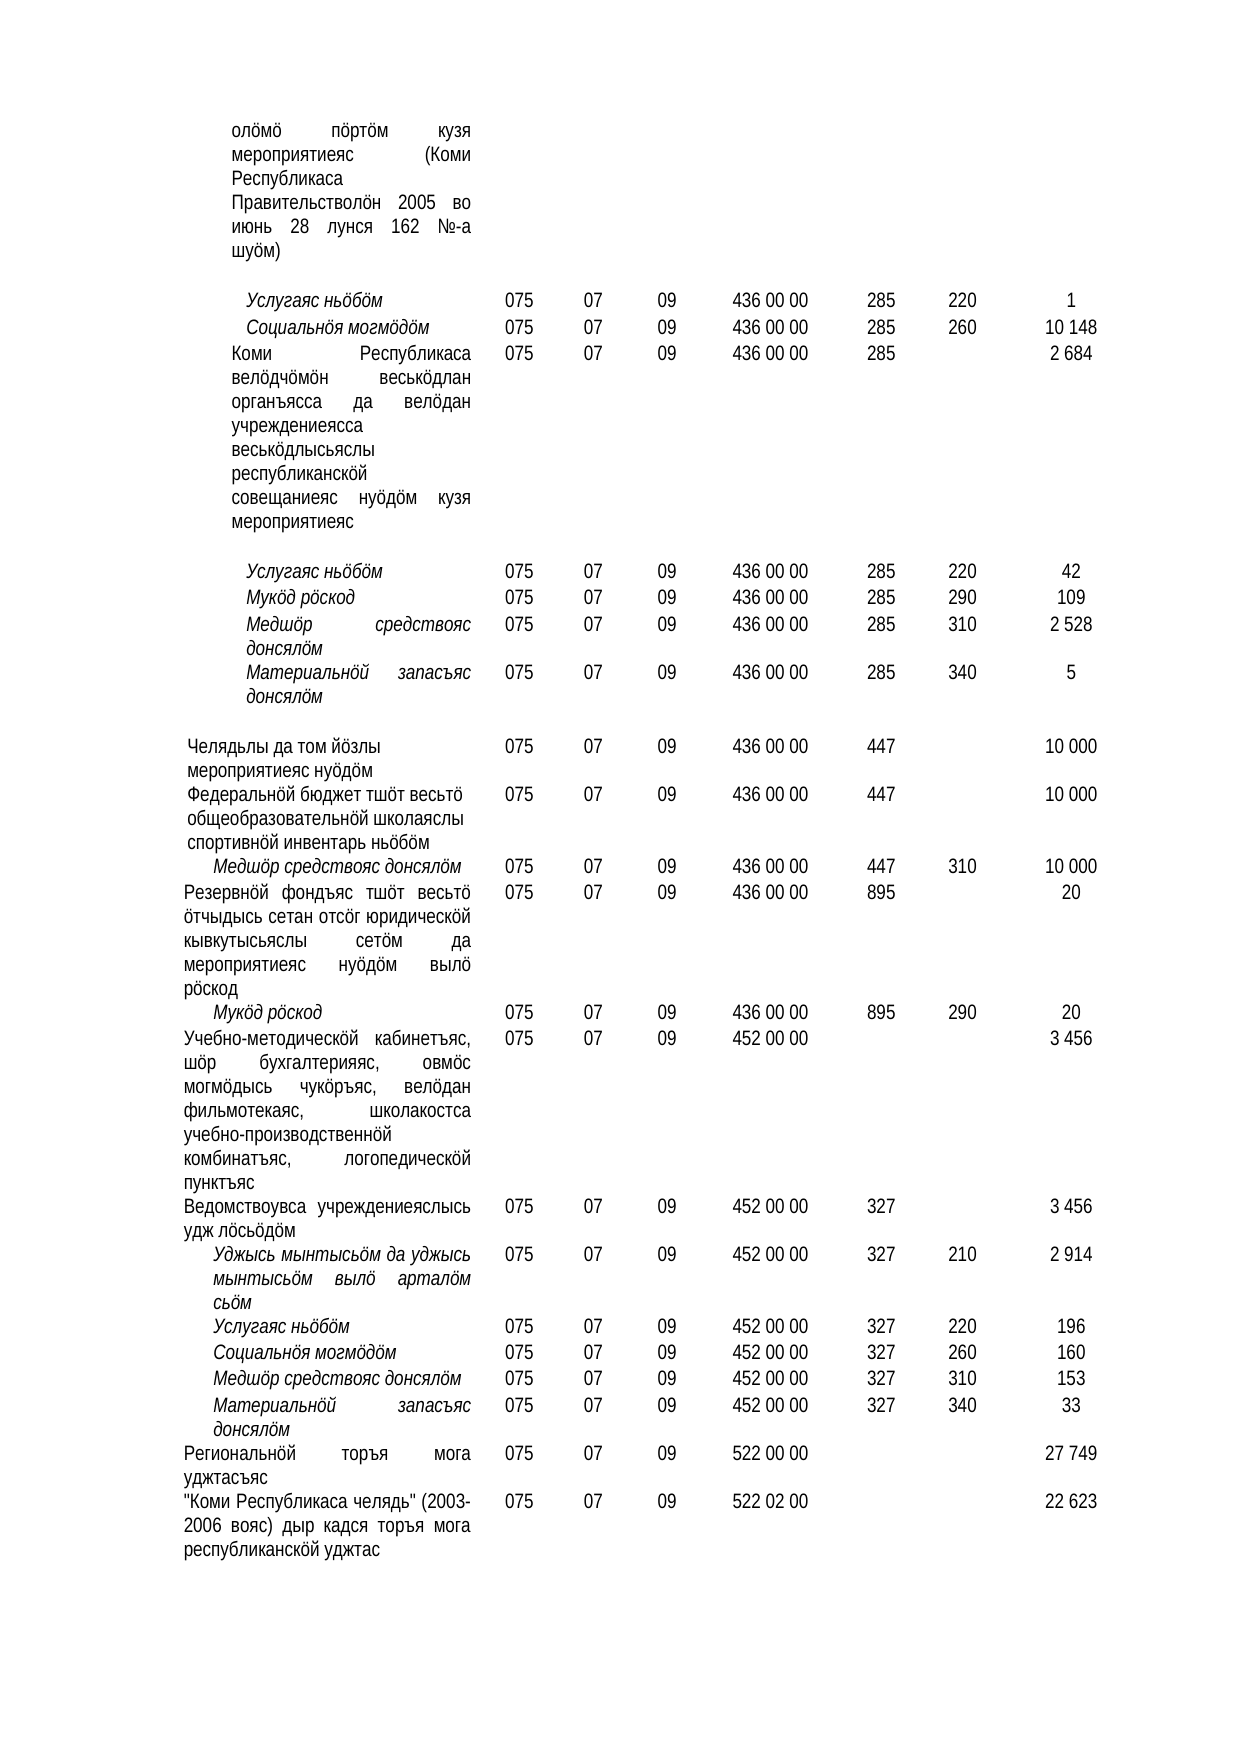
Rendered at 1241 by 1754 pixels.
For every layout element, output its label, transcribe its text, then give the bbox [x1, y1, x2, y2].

table_cell 075 [482, 288, 556, 314]
table_cell Региональнöй торъя мога уджтасъяс [172, 1441, 482, 1488]
table_cell [556, 1560, 630, 1587]
table_cell 09 [630, 1393, 704, 1441]
table_cell 285 [837, 559, 925, 585]
table_cell 285 [837, 288, 925, 314]
table_cell 436 00 00 [704, 341, 837, 533]
table_cell 2 684 [999, 341, 1143, 533]
table_cell 09 [630, 880, 704, 1000]
table_cell 07 [556, 288, 630, 314]
table_cell [925, 118, 999, 262]
table_cell 260 [925, 315, 999, 341]
table_cell 3 456 [999, 1026, 1143, 1194]
table_cell [925, 262, 999, 288]
table_cell 075 [482, 1026, 556, 1194]
table_cell 09 [630, 341, 704, 533]
table_cell 10 000 [999, 734, 1143, 782]
table_cell 075 [482, 1489, 556, 1560]
table_cell [1143, 118, 1217, 262]
table_cell Федеральнöй бюджет тшöт весьтö общеобразовательнöй школаяслы спортивнöй инвентарь ньöбöм [172, 782, 482, 854]
table_cell 075 [482, 880, 556, 1000]
table_cell [999, 533, 1143, 559]
table_cell [482, 262, 556, 288]
table_cell [630, 533, 704, 559]
table_cell 09 [630, 854, 704, 880]
table_cell 436 00 00 [704, 288, 837, 314]
table_cell 290 [925, 585, 999, 612]
table_cell [925, 1194, 999, 1242]
table_cell [837, 1026, 925, 1194]
table_cell 22 623 [999, 1489, 1143, 1560]
table_cell [1143, 585, 1217, 612]
table_cell 327 [837, 1366, 925, 1393]
table_cell Учебно-методическöй кабинетъяс, шöр бухгалтерияяс, овмöс могмöдысь чукöръяс, велöдан фильмотекаяс, школакостса учебно-производственнöй комбинатъяс, логопедическöй пунктъяс [172, 1026, 482, 1194]
table_cell 07 [556, 1489, 630, 1560]
table_cell 2 914 [999, 1242, 1143, 1314]
table_cell [837, 1441, 925, 1488]
table_cell [556, 118, 630, 262]
table_cell 340 [925, 660, 999, 707]
table_cell [630, 262, 704, 288]
table_cell 436 00 00 [704, 612, 837, 659]
table_cell [925, 880, 999, 1000]
table_cell [1143, 315, 1217, 341]
table_cell 09 [630, 585, 704, 612]
table_cell 09 [630, 1441, 704, 1488]
table_cell 5 [999, 660, 1143, 707]
table_cell [925, 1560, 999, 1587]
table_cell [1143, 734, 1217, 782]
table_cell 09 [630, 315, 704, 341]
table_cell 07 [556, 1340, 630, 1366]
table_cell Мукöд рöскод [172, 1000, 482, 1026]
table_cell 075 [482, 612, 556, 659]
table_cell [1143, 1340, 1217, 1366]
table_cell [556, 533, 630, 559]
table_cell 075 [482, 1242, 556, 1314]
table_cell 07 [556, 1366, 630, 1393]
table_cell [172, 262, 482, 288]
table_cell [704, 533, 837, 559]
table_cell 09 [630, 1366, 704, 1393]
table_cell [482, 1560, 556, 1587]
table_cell 075 [482, 1194, 556, 1242]
table_cell [925, 1489, 999, 1560]
table_cell 522 02 00 [704, 1489, 837, 1560]
table_cell [630, 1560, 704, 1587]
table_cell 290 [925, 1000, 999, 1026]
table_cell [999, 1560, 1143, 1587]
table_cell 09 [630, 1314, 704, 1340]
table_cell 09 [630, 782, 704, 854]
table_cell 452 00 00 [704, 1366, 837, 1393]
table_cell [556, 708, 630, 734]
table_cell 09 [630, 1000, 704, 1026]
table_cell 075 [482, 559, 556, 585]
table_cell 220 [925, 559, 999, 585]
table_cell Медшöр средствояс донсялöм [172, 1366, 482, 1393]
table_cell [172, 708, 482, 734]
table_cell [482, 708, 556, 734]
table_cell 10 148 [999, 315, 1143, 341]
table_cell [837, 533, 925, 559]
table_cell [630, 118, 704, 262]
table_cell 260 [925, 1340, 999, 1366]
table_cell 20 [999, 1000, 1143, 1026]
table_cell [556, 262, 630, 288]
table_cell [837, 1560, 925, 1587]
table_cell [704, 1560, 837, 1587]
table_cell 327 [837, 1242, 925, 1314]
table_cell 07 [556, 1026, 630, 1194]
table_cell 10 000 [999, 782, 1143, 854]
table_cell [837, 1489, 925, 1560]
table_cell [1143, 1242, 1217, 1314]
table_cell [1143, 341, 1217, 533]
table_cell 07 [556, 559, 630, 585]
table_cell 09 [630, 1340, 704, 1366]
table_cell 285 [837, 341, 925, 533]
table_cell 447 [837, 854, 925, 880]
table_cell [1143, 1366, 1217, 1393]
table_cell [704, 262, 837, 288]
table_cell Услугаяс ньöбöм [172, 1314, 482, 1340]
table_cell [482, 118, 556, 262]
table_cell [482, 533, 556, 559]
table_cell 522 00 00 [704, 1441, 837, 1488]
table_cell 09 [630, 734, 704, 782]
table_cell Социальнöя могмöдöм [172, 1340, 482, 1366]
table_cell Медшöр средствояс донсялöм [172, 612, 482, 659]
table_cell Услугаяс ньöбöм [172, 559, 482, 585]
table_cell Материальнöй запасъяс донсялöм [172, 1393, 482, 1441]
table_cell 447 [837, 734, 925, 782]
table_cell 2 528 [999, 612, 1143, 659]
table_cell [704, 118, 837, 262]
table_cell 09 [630, 660, 704, 707]
table_cell [999, 708, 1143, 734]
table_cell 07 [556, 660, 630, 707]
table_cell 07 [556, 854, 630, 880]
table_cell [1143, 880, 1217, 1000]
table_cell [999, 118, 1143, 262]
table_cell 452 00 00 [704, 1314, 837, 1340]
table_cell 07 [556, 1441, 630, 1488]
table_cell 285 [837, 315, 925, 341]
table_cell [1143, 1489, 1217, 1560]
table_cell 220 [925, 288, 999, 314]
table_cell 436 00 00 [704, 880, 837, 1000]
table_cell 220 [925, 1314, 999, 1340]
table_cell [837, 118, 925, 262]
table_cell 075 [482, 734, 556, 782]
table_cell [1143, 1560, 1217, 1587]
table_cell [704, 708, 837, 734]
table_cell 07 [556, 782, 630, 854]
table_cell 436 00 00 [704, 782, 837, 854]
table_cell 327 [837, 1194, 925, 1242]
table_cell [1143, 262, 1217, 288]
table_cell 196 [999, 1314, 1143, 1340]
table_cell 436 00 00 [704, 585, 837, 612]
table_cell 436 00 00 [704, 660, 837, 707]
table_cell [837, 262, 925, 288]
table_cell [1143, 1000, 1217, 1026]
table_cell [1143, 559, 1217, 585]
table_cell 09 [630, 288, 704, 314]
table_cell 075 [482, 1366, 556, 1393]
table_cell 075 [482, 1441, 556, 1488]
table_cell 3 456 [999, 1194, 1143, 1242]
table_cell [925, 708, 999, 734]
table_cell 09 [630, 612, 704, 659]
table_cell 075 [482, 854, 556, 880]
table_cell 452 00 00 [704, 1194, 837, 1242]
table_cell 33 [999, 1393, 1143, 1441]
table_cell 075 [482, 1340, 556, 1366]
table_cell 075 [482, 660, 556, 707]
table_cell 452 00 00 [704, 1340, 837, 1366]
table_cell Мукöд рöскод [172, 585, 482, 612]
table_cell 075 [482, 1314, 556, 1340]
table_cell 075 [482, 315, 556, 341]
table_cell [1143, 660, 1217, 707]
table_cell 07 [556, 1194, 630, 1242]
table_cell 436 00 00 [704, 734, 837, 782]
table_cell 07 [556, 880, 630, 1000]
table_cell [630, 708, 704, 734]
table_cell 09 [630, 559, 704, 585]
table_cell 285 [837, 585, 925, 612]
table_cell 310 [925, 854, 999, 880]
table_cell Услугаяс ньöбöм [172, 288, 482, 314]
table_cell 327 [837, 1314, 925, 1340]
table_cell 153 [999, 1366, 1143, 1393]
table_cell 27 749 [999, 1441, 1143, 1488]
table_cell 07 [556, 341, 630, 533]
table_cell 07 [556, 585, 630, 612]
table_cell 285 [837, 660, 925, 707]
table_cell 452 00 00 [704, 1242, 837, 1314]
table_cell 09 [630, 1026, 704, 1194]
table_cell 340 [925, 1393, 999, 1441]
table_cell 07 [556, 612, 630, 659]
table_cell [172, 1560, 482, 1587]
table_cell 310 [925, 1366, 999, 1393]
table_cell Социальнöя могмöдöм [172, 315, 482, 341]
table_cell [1143, 854, 1217, 880]
table_cell [925, 782, 999, 854]
table_cell Челядьлы да том йöзлы мероприятиеяс нуöдöм [172, 734, 482, 782]
table_cell олöмö пöртöм кузя мероприятиеяс (Коми Республикаса Правительстволöн 2005 во июнь 28 лунся 162 №-а шуöм) [172, 118, 482, 262]
table_cell 075 [482, 1393, 556, 1441]
table_cell Материальнöй запасъяс донсялöм [172, 660, 482, 707]
table_cell [837, 708, 925, 734]
table_cell [1143, 1194, 1217, 1242]
table_cell [925, 533, 999, 559]
table_cell [925, 1026, 999, 1194]
table_cell 09 [630, 1194, 704, 1242]
table_cell 075 [482, 585, 556, 612]
table_cell 20 [999, 880, 1143, 1000]
table_cell 436 00 00 [704, 854, 837, 880]
table_cell [1143, 708, 1217, 734]
table_cell Уджысь мынтысьöм да уджысь мынтысьöм вылö арталöм сьöм [172, 1242, 482, 1314]
table_cell [1143, 782, 1217, 854]
table_cell [1143, 288, 1217, 314]
table_cell 160 [999, 1340, 1143, 1366]
table_cell [1143, 1393, 1217, 1441]
table_cell Коми Республикаса велöдчöмöн веськöдлан органъясса да велöдан учреждениеясса веськöдлысьяслы республиканскöй совещаниеяс нуöдöм кузя мероприятиеяс [172, 341, 482, 533]
table_cell 09 [630, 1242, 704, 1314]
table_cell 075 [482, 1000, 556, 1026]
table_cell 075 [482, 782, 556, 854]
table_cell [999, 262, 1143, 288]
table_cell [925, 1441, 999, 1488]
table_cell 210 [925, 1242, 999, 1314]
table_cell [1143, 533, 1217, 559]
table_cell 285 [837, 612, 925, 659]
table_cell 07 [556, 1000, 630, 1026]
table_cell 895 [837, 880, 925, 1000]
table_cell 327 [837, 1393, 925, 1441]
table_cell [925, 734, 999, 782]
table_cell 1 [999, 288, 1143, 314]
table_cell 436 00 00 [704, 559, 837, 585]
table_cell Медшöр средствояс донсялöм [172, 854, 482, 880]
table_cell 436 00 00 [704, 315, 837, 341]
table_cell 109 [999, 585, 1143, 612]
table_cell 07 [556, 1314, 630, 1340]
table_cell [1143, 1441, 1217, 1488]
table_cell 10 000 [999, 854, 1143, 880]
table_cell 07 [556, 1242, 630, 1314]
table_cell 436 00 00 [704, 1000, 837, 1026]
table_cell 452 00 00 [704, 1393, 837, 1441]
table_cell 07 [556, 315, 630, 341]
table_cell 07 [556, 1393, 630, 1441]
table_cell [1143, 612, 1217, 659]
table_cell 452 00 00 [704, 1026, 837, 1194]
table_cell 447 [837, 782, 925, 854]
table_cell 42 [999, 559, 1143, 585]
table_cell Ведомствоувса учреждениеяслысь удж лöсьöдöм [172, 1194, 482, 1242]
table_cell 327 [837, 1340, 925, 1366]
table_cell "Коми Республикаса челядь" (2003-2006 вояс) дыр кадся торъя мога республиканскöй уджтас [172, 1489, 482, 1560]
table_cell Резервнöй фондъяс тшöт весьтö öтчыдысь сетан отсöг юридическöй кывкутысьяслы сетöм да мероприятиеяс нуöдöм вылö рöскод [172, 880, 482, 1000]
table_cell 310 [925, 612, 999, 659]
table_cell [925, 341, 999, 533]
table_cell [172, 533, 482, 559]
table_cell 09 [630, 1489, 704, 1560]
table_cell 07 [556, 734, 630, 782]
table_cell [1143, 1314, 1217, 1340]
table_cell [1143, 1026, 1217, 1194]
table_cell 075 [482, 341, 556, 533]
table_cell 895 [837, 1000, 925, 1026]
